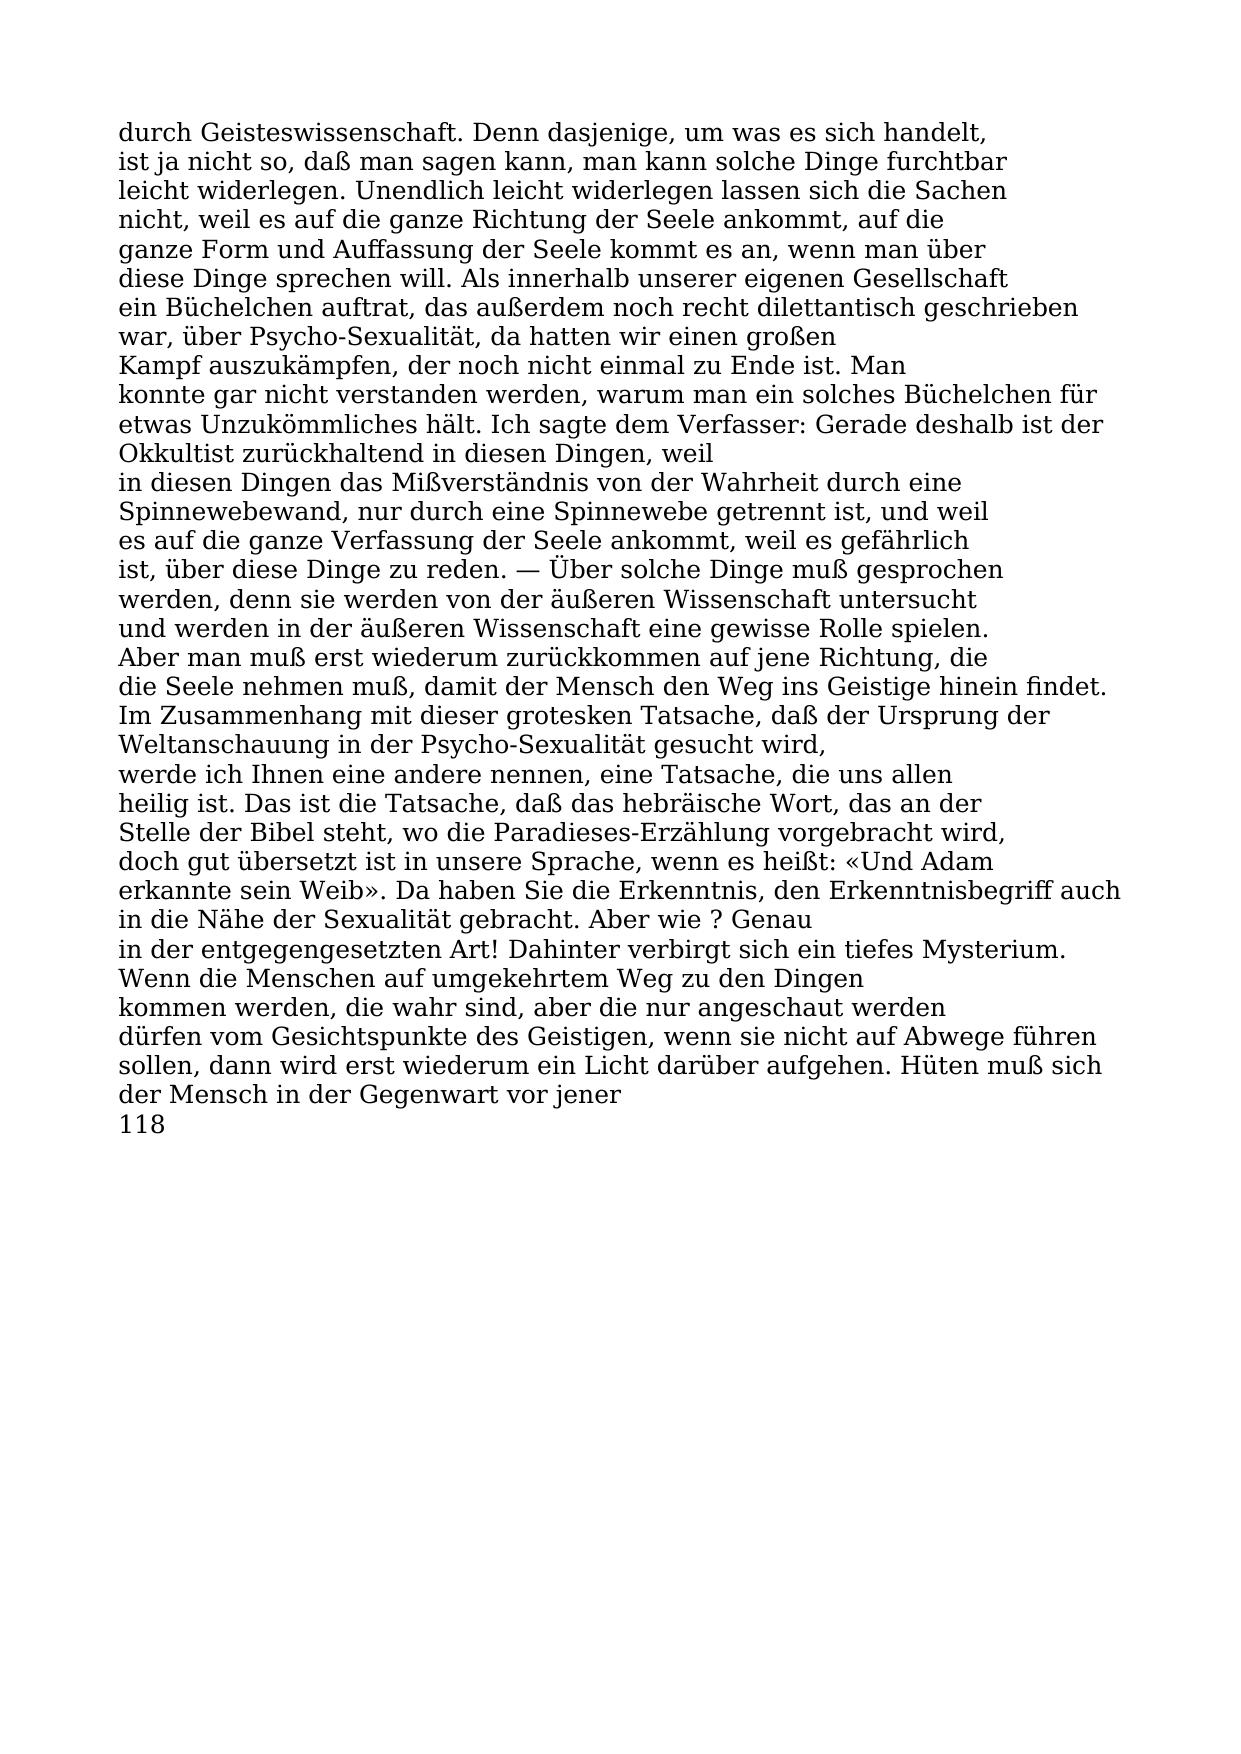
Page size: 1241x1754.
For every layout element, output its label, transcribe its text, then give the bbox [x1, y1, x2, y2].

text die Seele nehmen muß, damit der Mensch den Weg ins Geistige hinein findet. [118, 672, 1122, 701]
text ganze Form und Auffassung der Seele kommt es an, wenn man über [118, 235, 1122, 264]
text doch gut übersetzt ist in unsere Sprache, wenn es heißt: «Und Adam [118, 847, 1122, 876]
text es auf die ganze Verfassung der Seele ankommt, weil es gefährlich [118, 526, 1122, 556]
text Im Zusammenhang mit dieser grotesken Tatsache, daß der Ursprung der Weltanschauung in der Psycho-Sexualität gesucht wird, [118, 701, 1122, 760]
text dürfen vom Gesichtspunkte des Geistigen, wenn sie nicht auf Abwege führen sollen, dann wird erst wiederum ein Licht darüber aufgehen. Hüten muß sich der Mensch in der Gegenwart vor jener [118, 1022, 1122, 1110]
text diese Dinge sprechen will. Als innerhalb unserer eigenen Gesellschaft [118, 264, 1122, 293]
text Spinnewebewand, nur durch eine Spinnewebe getrennt ist, und weil [118, 497, 1122, 526]
text in diesen Dingen das Mißverständnis von der Wahrheit durch eine [118, 468, 1122, 497]
text ein Büchelchen auftrat, das außerdem noch recht dilettantisch geschrieben war, über Psycho-Sexualität, da hatten wir einen großen [118, 293, 1122, 351]
text werde ich Ihnen eine andere nennen, eine Tatsache, die uns allen [118, 760, 1122, 789]
text werden, denn sie werden von der äußeren Wissenschaft untersucht [118, 585, 1122, 614]
text kommen werden, die wahr sind, aber die nur angeschaut werden [118, 993, 1122, 1022]
text Aber man muß erst wiederum zurückkommen auf jene Richtung, die [118, 643, 1122, 672]
text durch Geisteswissenschaft. Denn dasjenige, um was es sich handelt, [118, 118, 1122, 147]
text Kampf auszukämpfen, der noch nicht einmal zu Ende ist. Man [118, 351, 1122, 381]
text 118 [118, 1110, 1122, 1139]
text in der entgegengesetzten Art! Dahinter verbirgt sich ein tiefes Mysterium. Wenn die Menschen auf umgekehrtem Weg zu den Dingen [118, 935, 1122, 993]
text nicht, weil es auf die ganze Richtung der Seele ankommt, auf die [118, 206, 1122, 235]
text konnte gar nicht verstanden werden, warum man ein solches Büchelchen für etwas Unzukömmliches hält. Ich sagte dem Verfasser: Gerade deshalb ist der Okkultist zurückhaltend in diesen Dingen, weil [118, 381, 1122, 468]
text heilig ist. Das ist die Tatsache, daß das hebräische Wort, das an der [118, 789, 1122, 818]
text und werden in der äußeren Wissenschaft eine gewisse Rolle spielen. [118, 614, 1122, 643]
text erkannte sein Weib». Da haben Sie die Erkenntnis, den Erkenntnisbegriff auch in die Nähe der Sexualität gebracht. Aber wie ? Genau [118, 876, 1122, 935]
text Stelle der Bibel steht, wo die Paradieses-Erzählung vorgebracht wird, [118, 818, 1122, 847]
text leicht widerlegen. Unendlich leicht widerlegen lassen sich die Sachen [118, 176, 1122, 206]
text ist ja nicht so, daß man sagen kann, man kann solche Dinge furchtbar [118, 147, 1122, 176]
text ist, über diese Dinge zu reden. — Über solche Dinge muß gesprochen [118, 556, 1122, 585]
